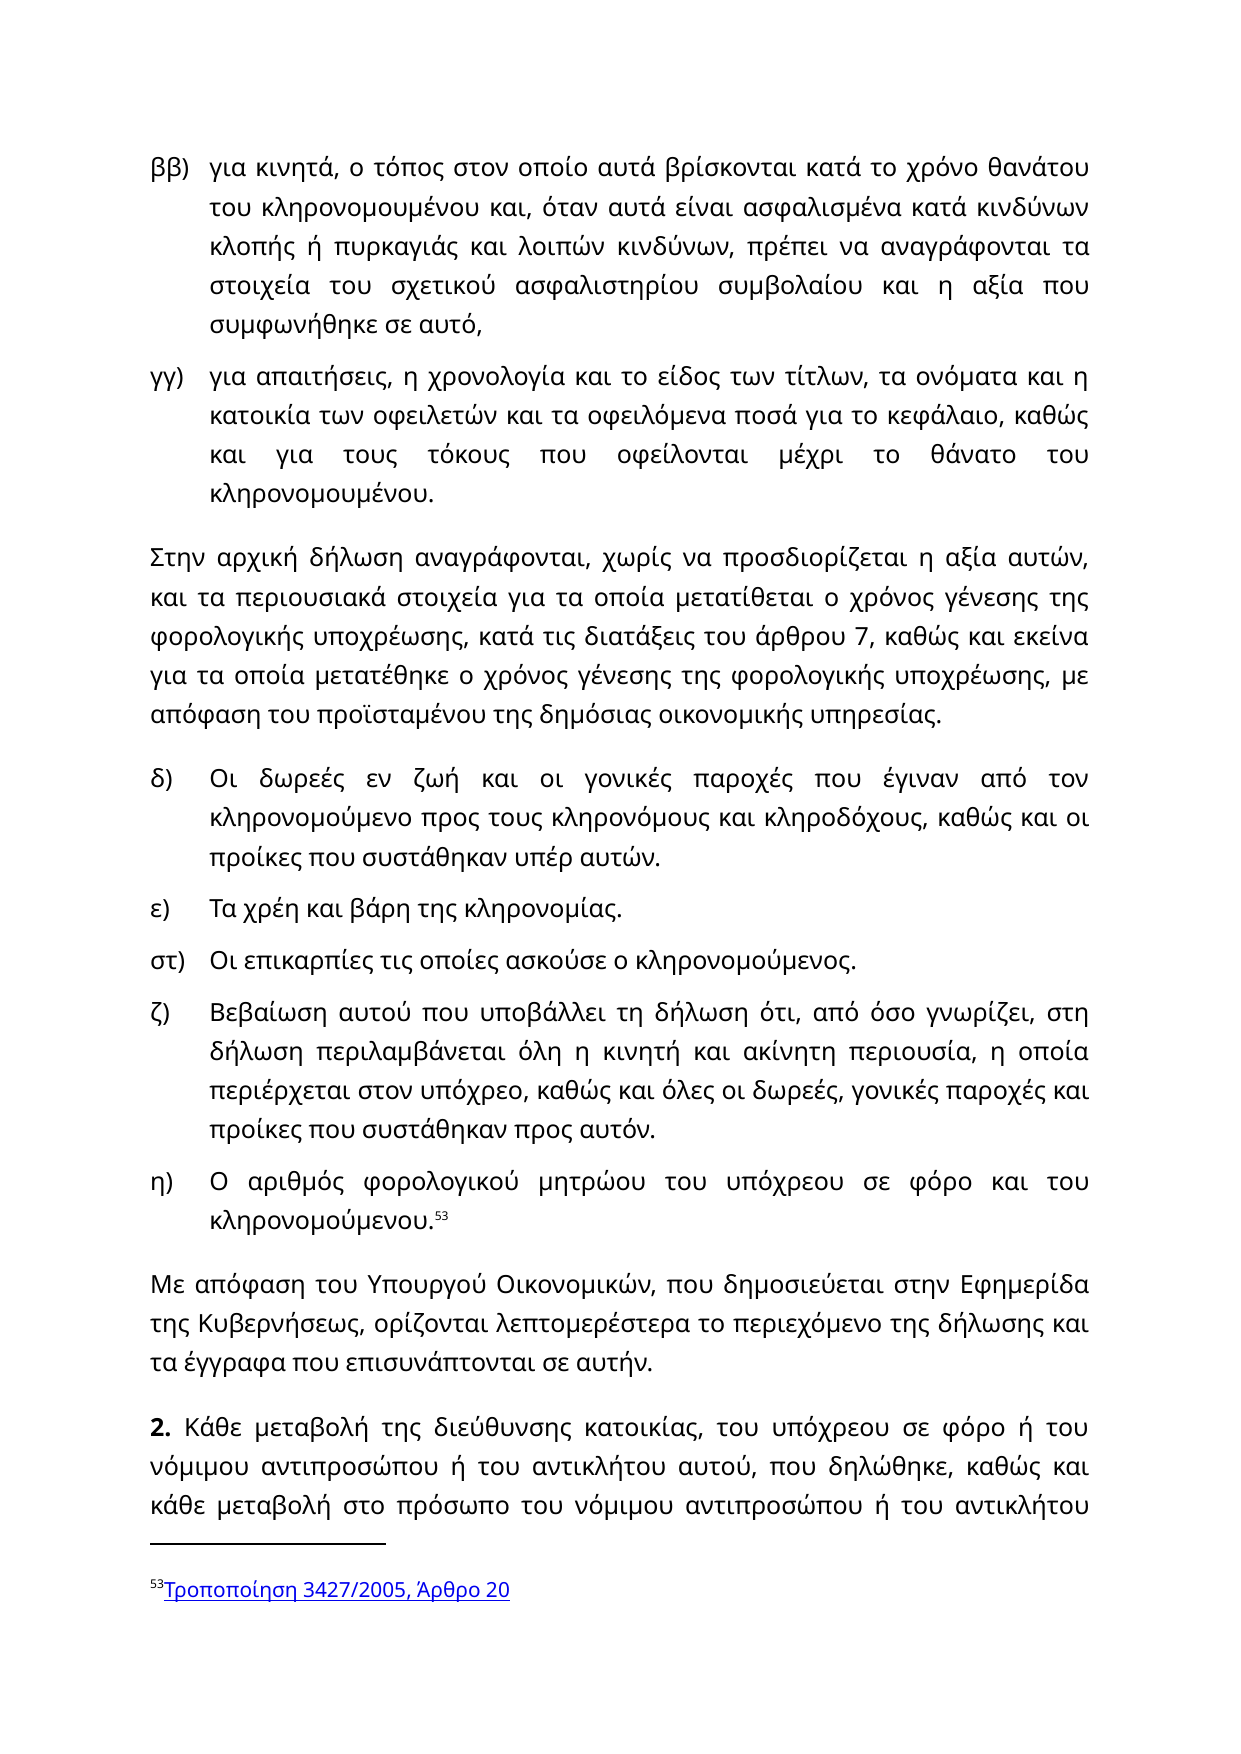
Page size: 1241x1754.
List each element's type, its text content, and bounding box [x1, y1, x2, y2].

text Με απόφαση του Υπουργού Οικονομικών, που δημοσιεύεται στην Εφημερίδα της Κυβερνήσεως, ορίζονται λεπτομερέστερα το περιεχόμενο της δήλωσης και τα έγγραφα που επισυνάπτονται σε αυτήν. [150, 1267, 1090, 1379]
text 2. Κάθε μεταβολή της διεύθυνσης κατοικίας, του υπόχρεου σε φόρο ή του νόμιμου αντιπροσώπου ή του αντικλήτου αυτού, που δηλώθηκε, καθώς και κάθε μεταβολή στο πρόσωπο του νόμιμου αντιπροσώπου ή του αντικλήτου [150, 1409, 1090, 1522]
text Τροποποίηση 3427/2005, Άρθρο 20 [150, 1576, 1090, 1604]
list γγ) για απαιτήσεις, η χρονολογία και το είδος των τίτλων, τα ονόματα και η κατοικία των οφειλετών και τα οφειλόμενα ποσά για το κεφάλαιο, καθώς και για τους τόκους που οφείλονται μέχρι το θάνατο του κληρονομουμένου. [150, 358, 1090, 510]
list ζ) Βεβαίωση αυτού που υποβάλλει τη δήλωση ότι, από όσο γνωρίζει, στη δήλωση περιλαμβάνεται όλη η κινητή και ακίνητη περιουσία, η οποία περιέρχεται στον υπόχρεο, καθώς και όλες οι δωρεές, γονικές παροχές και προίκες που συστάθηκαν προς αυτόν. [150, 994, 1090, 1146]
text Στην αρχική δήλωση αναγράφονται, χωρίς να προσδιορίζεται η αξία αυτών, και τα περιουσιακά στοιχεία για τα οποία μετατίθεται ο χρόνος γένεσης της φορολογικής υποχρέωσης, κατά τις διατάξεις του άρθρου 7, καθώς και εκείνα για τα οποία μετατέθηκε ο χρόνος γένεσης της φορολογικής υποχρέωσης, με απόφαση του προϊσταμένου της δημόσιας οικονομικής υπηρεσίας. [150, 540, 1090, 731]
list στ) Οι επικαρπίες τις οποίες ασκούσε ο κληρονομούμενος. [150, 942, 1090, 977]
list δ) Οι δωρεές εν ζωή και οι γονικές παροχές που έγιναν από τον κληρονομούμενο προς τους κληρονόμους και κληροδόχους, καθώς και οι προίκες που συστάθηκαν υπέρ αυτών. [150, 761, 1090, 873]
list η) Ο αριθμός φορολογικού μητρώου του υπόχρεου σε φόρο και του κληρονομούμενου. [150, 1163, 1090, 1237]
list ε) Τα χρέη και βάρη της κληρονομίας. [150, 891, 1090, 925]
list ββ) για κινητά, ο τόπος στον οποίο αυτά βρίσκονται κατά το χρόνο θανάτου του κληρονομουμένου και, όταν αυτά είναι ασφαλισμένα κατά κινδύνων κλοπής ή πυρκαγιάς και λοιπών κινδύνων, πρέπει να αναγράφονται τα στοιχεία του σχετικού ασφαλιστηρίου συμβολαίου και η αξία που συμφωνήθηκε σε αυτό, [150, 150, 1090, 341]
